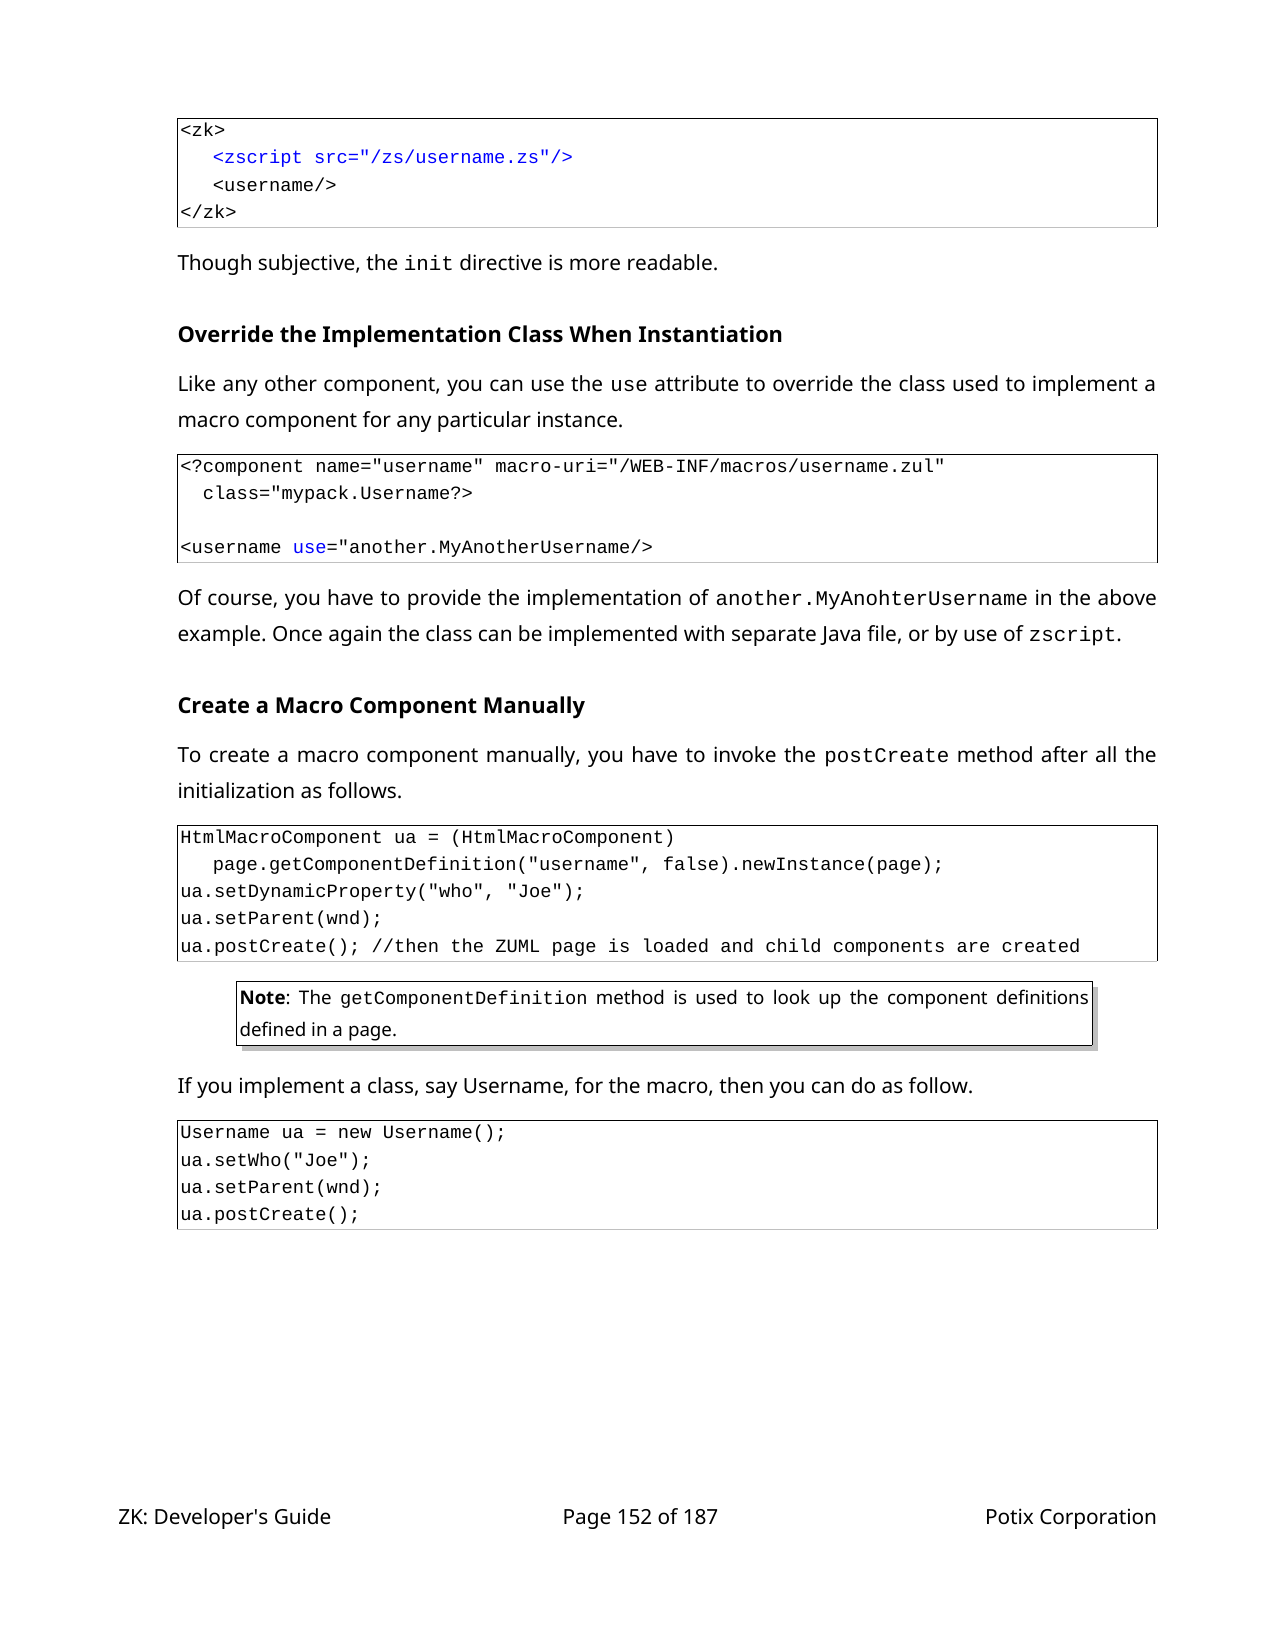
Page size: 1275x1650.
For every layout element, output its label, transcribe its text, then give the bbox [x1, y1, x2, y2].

text <zscript src="/zs/username.zs"/> [178, 145, 1157, 169]
text <username/> [178, 172, 1157, 197]
text <?component name="username" macro-uri="/WEB-INF/macros/username.zul" [178, 455, 1157, 478]
text ua.postCreate(); //then the ZUML page is loaded and child components are created [178, 933, 1157, 961]
text Though subjective, the init directive is more readable. [177, 248, 1157, 276]
text </zk> [178, 200, 1157, 227]
text Username ua = new Username(); [178, 1121, 1157, 1145]
text HtmlMacroComponent ua = (HtmlMacroComponent) [178, 826, 1157, 849]
text Like any other component, you can use the use attribute to override the class used to implement a macro component for any particular instance. [177, 369, 1157, 433]
text ua.setWho("Joe"); [178, 1148, 1157, 1172]
subtitle Create a Macro Component Manually [177, 690, 1157, 720]
text Of course, you have to provide the implementation of another.MyAnohterUsername in the above example. Once again the class can be implemented with separate Java file, or by use of zscript. [177, 583, 1157, 647]
text ua.setDynamicProperty("who", "Joe"); [178, 879, 1157, 903]
text <zk> [178, 119, 1157, 142]
text To create a macro component manually, you have to invoke the postCreate method after all the initialization as follows. [177, 740, 1157, 804]
text class="mypack.Username?> [178, 481, 1157, 505]
text ua.postCreate(); [178, 1202, 1157, 1229]
text ua.setParent(wnd); [178, 906, 1157, 931]
text Note: The getComponentDefinition method is used to look up the component definitions defined in a page. [237, 982, 1092, 1045]
text <username use="another.MyAnotherUsername/> [178, 535, 1157, 562]
subtitle Override the Implementation Class When Instantiation [177, 319, 1157, 349]
text ua.setParent(wnd); [178, 1175, 1157, 1199]
text page.getComponentDefinition("username", false).newInstance(page); [178, 852, 1157, 876]
text If you implement a class, say Username, for the macro, then you can do as follow. [177, 1072, 1157, 1100]
